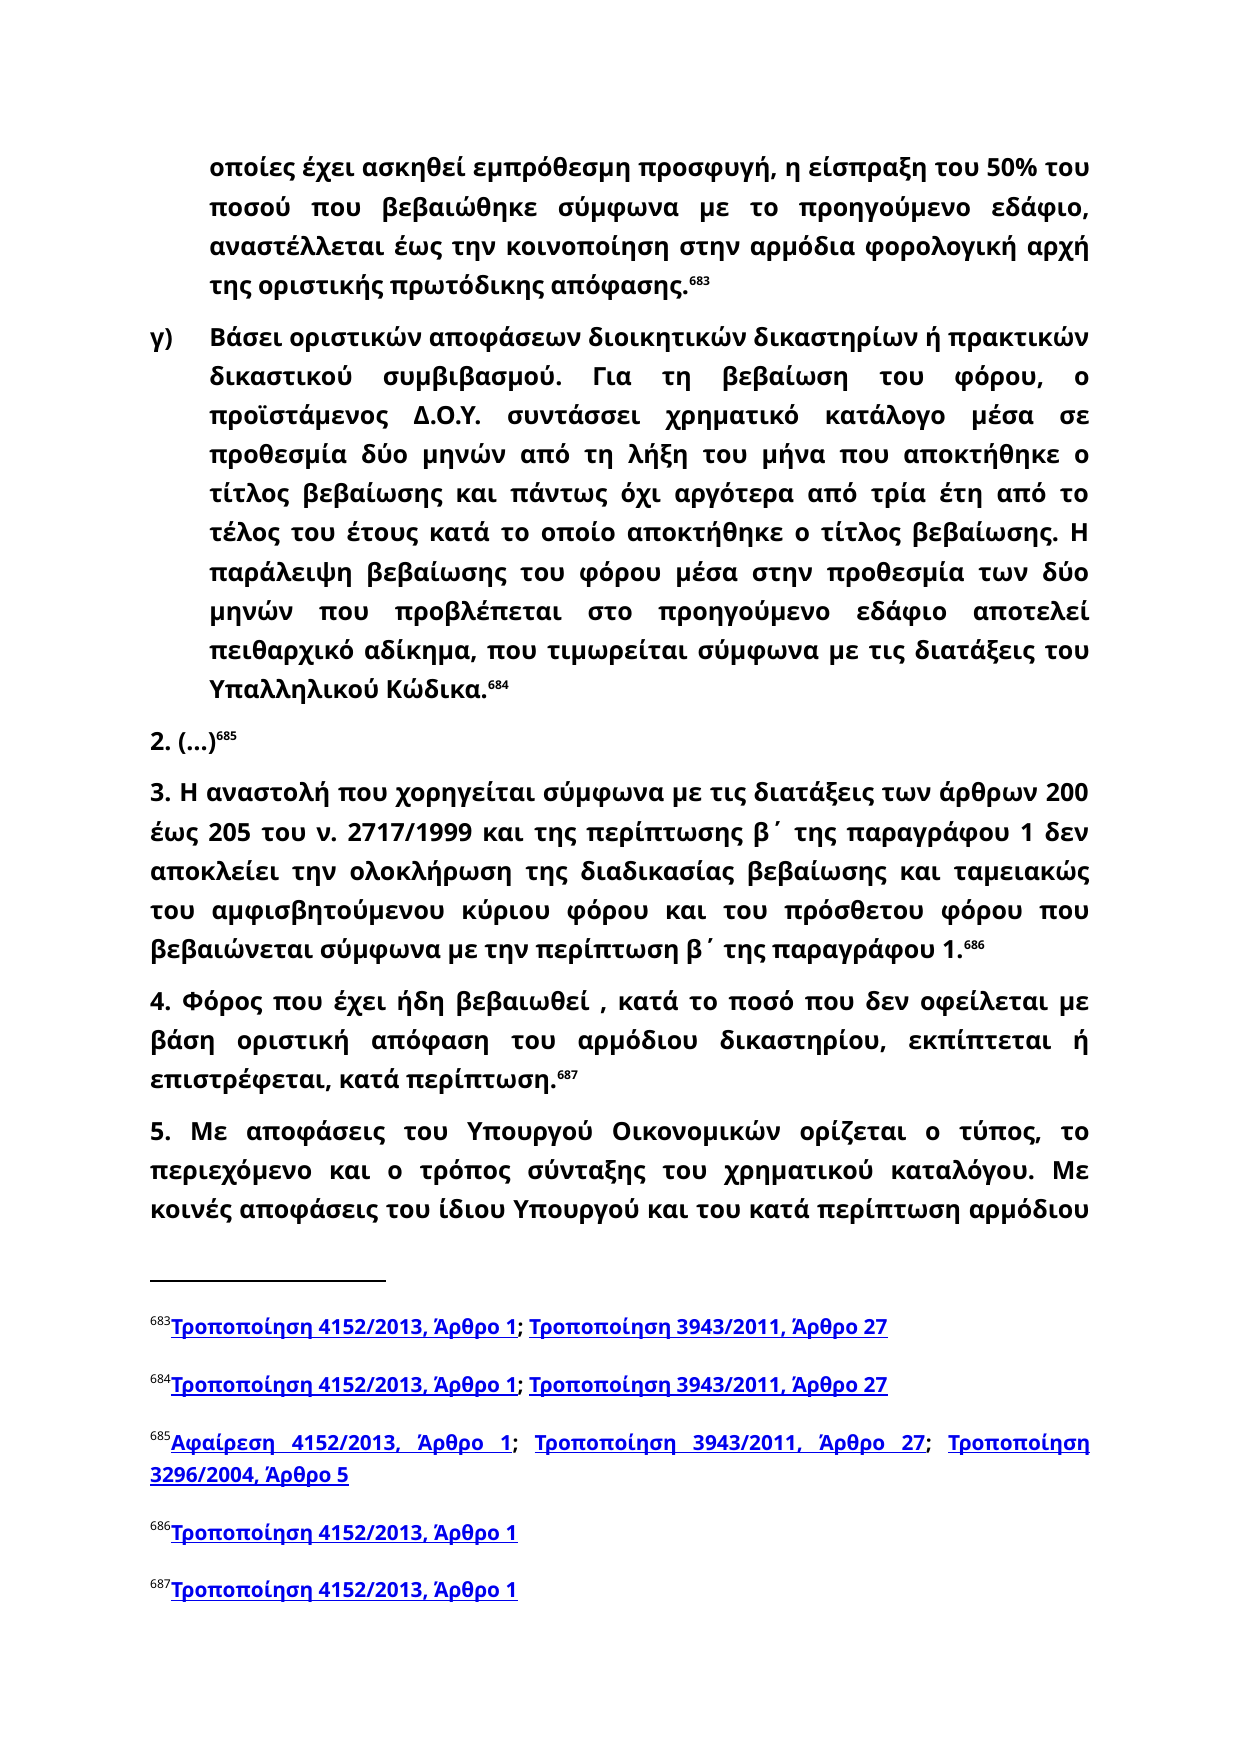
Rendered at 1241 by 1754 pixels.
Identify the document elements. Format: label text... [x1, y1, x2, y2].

list γ) Βάσει οριστικών αποφάσεων διοικητικών δικαστηρίων ή πρακτικών δικαστικού συμβιβασμού. Για τη βεβαίωση του φόρου, ο προϊστάμενος Δ.Ο.Υ. συντάσσει χρηματικό κατάλογο μέσα σε προθεσμία δύο μηνών από τη λήξη του μήνα που αποκτήθηκε ο τίτλος βεβαίωσης και πάντως όχι αργότερα από τρία έτη από το τέλος του έτους κατά το οποίο αποκτήθηκε ο τίτλος βεβαίωσης. Η παράλειψη βεβαίωσης του φόρου μέσα στην προθεσμία των δύο μηνών που προβλέπεται στο προηγούμενο εδάφιο αποτελεί πειθαρχικό αδίκημα, που τιμωρείται σύμφωνα με τις διατάξεις του Υπαλληλικού Κώδικα. [150, 319, 1090, 706]
text 5. Με αποφάσεις του Υπουργού Οικονομικών ορίζεται ο τύπος, το περιεχόμενο και ο τρόπος σύνταξης του χρηματικού καταλόγου. Με κοινές αποφάσεις του ίδιου Υπουργού και του κατά περίπτωση αρμόδιου [150, 1113, 1090, 1226]
text Τροποποίηση 4152/2013, Άρθρο 1 [150, 1518, 1090, 1546]
text 2. (…) [150, 723, 1090, 757]
text Αφαίρεση 4152/2013, Άρθρο 1; Τροποποίηση 3943/2011, Άρθρο 27; Τροποποίηση 3296/2004, Άρθρο 5 [150, 1428, 1090, 1489]
text Τροποποίηση 4152/2013, Άρθρο 1; Τροποποίηση 3943/2011, Άρθρο 27 [150, 1312, 1090, 1341]
text Τροποποίηση 4152/2013, Άρθρο 1 [150, 1576, 1090, 1604]
text 3. Η αναστολή που χορηγείται σύμφωνα με τις διατάξεις των άρθρων 200 έως 205 του ν. 2717/1999 και της περίπτωσης β΄ της παραγράφου 1 δεν αποκλείει την ολοκλήρωση της διαδικασίας βεβαίωσης και ταμειακώς του αμφισβητούμενου κύριου φόρου και του πρόσθετου φόρου που βεβαιώνεται σύμφωνα με την περίπτωση β΄ της παραγράφου 1. [150, 775, 1090, 966]
text Τροποποίηση 4152/2013, Άρθρο 1; Τροποποίηση 3943/2011, Άρθρο 27 [150, 1370, 1090, 1398]
list οποίες έχει ασκηθεί εμπρόθεσμη προσφυγή, η είσπραξη του 50% του ποσού που βεβαιώθηκε σύμφωνα με το προηγούμενο εδάφιο, αναστέλλεται έως την κοινοποίηση στην αρμόδια φορολογική αρχή της οριστικής πρωτόδικης απόφασης. [150, 150, 1090, 302]
text 4. Φόρος που έχει ήδη βεβαιωθεί , κατά το ποσό που δεν οφείλεται με βάση οριστική απόφαση του αρμόδιου δικαστηρίου, εκπίπτεται ή επιστρέφεται, κατά περίπτωση. [150, 983, 1090, 1096]
